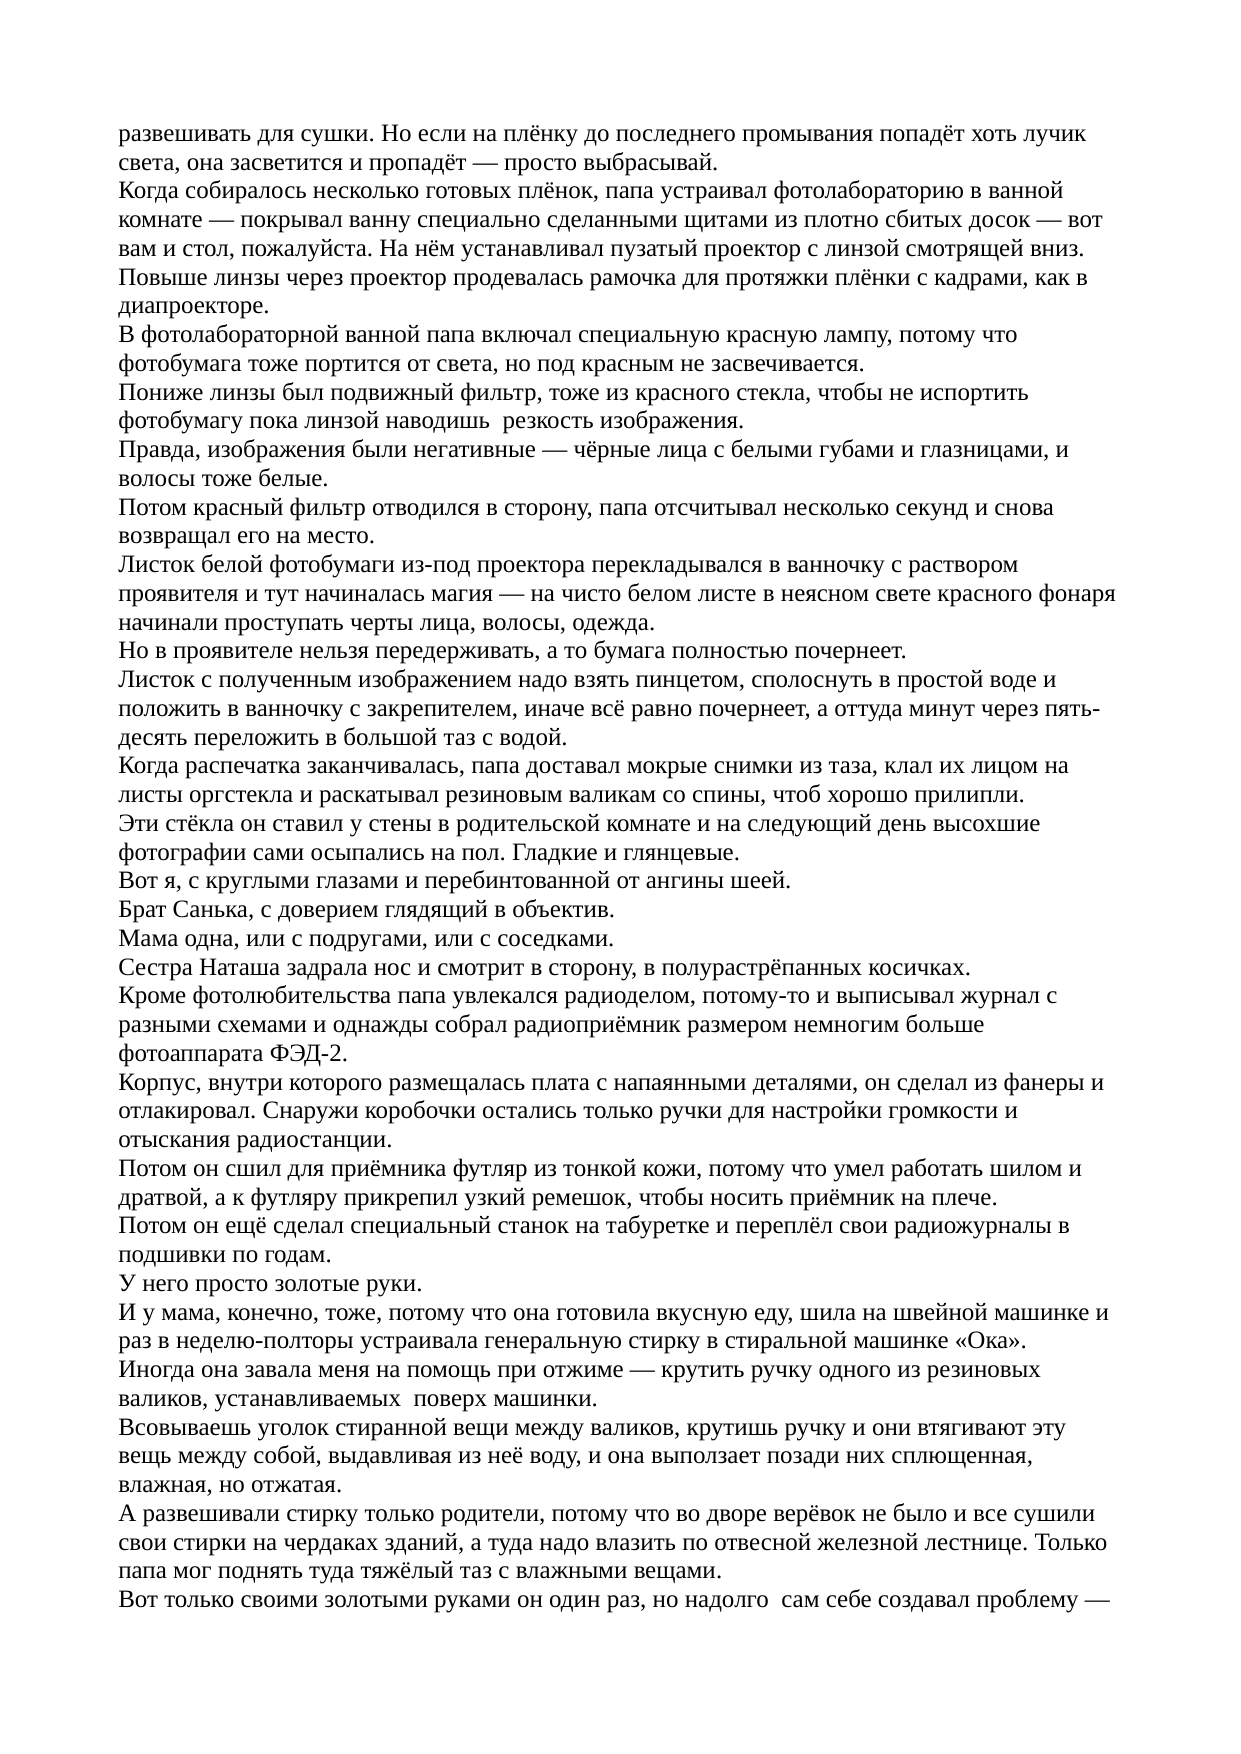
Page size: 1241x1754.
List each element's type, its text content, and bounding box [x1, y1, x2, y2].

text Когда собиралось несколько готовых плёнок, папа устраивал фотолабораторию в ванной комнате — покрывал ванну специально сделанными щитами из плотно сбитых досок — вот вам и стол, пожалуйста. На нём устанавливал пузатый проектор с линзой смотрящей вниз. [118, 176, 1122, 262]
text Сестра Наташа задрала нос и смотрит в сторону, в полурастрёпанных косичках. [118, 952, 1122, 981]
text Листок белой фотобумаги из-под проектора перекладывался в ванночку с раствором проявителя и тут начиналась магия — на чисто белом листе в неясном свете красного фонаря начинали проступать черты лица, волосы, одежда. [118, 549, 1122, 636]
text Иногда она завала меня на помощь при отжиме — крутить ручку одного из резиновых валиков, устанавливаемых поверх машинки. [118, 1354, 1122, 1412]
text Кроме фотолюбительства папа увлекался радиоделом, потому-то и выписывал журнал с разными схемами и однажды собрал радиоприёмник размером немногим больше фотоаппарата ФЭД-2. [118, 981, 1122, 1067]
text Повыше линзы через проектор продевалась рамочка для протяжки плёнки с кадрами, как в диапроекторе. [118, 262, 1122, 319]
text В фотолабораторной ванной папа включал специальную красную лампу, потому что фотобумага тоже портится от света, но под красным не засвечивается. [118, 319, 1122, 377]
text И у мама, конечно, тоже, потому что она готовила вкусную еду, шила на швейной машинке и раз в неделю-полторы устраивала генеральную стирку в стиральной машинке «Ока». [118, 1297, 1122, 1354]
text Потом красный фильтр отводился в сторону, папа отсчитывал несколько секунд и снова возвращал его на место. [118, 492, 1122, 549]
text Потом он сшил для приёмника футляр из тонкой кожи, потому что умел работать шилом и дратвой, а к футляру прикрепил узкий ремешок, чтобы носить приёмник на плече. [118, 1153, 1122, 1211]
text А развешивали стирку только родители, потому что во дворе верёвок не было и все сушили свои стирки на чердаках зданий, а туда надо влазить по отвесной железной лестнице. Только папа мог поднять туда тяжёлый таз с влажными вещами. [118, 1498, 1122, 1584]
text Всовываешь уголок стиранной вещи между валиков, крутишь ручку и они втягивают эту вещь между собой, выдавливая из неё воду, и она выползает позади них сплющенная, влажная, но отжатая. [118, 1412, 1122, 1498]
text Мама одна, или с подругами, или с соседками. [118, 923, 1122, 952]
text развешивать для сушки. Но если на плёнку до последнего промывания попадёт хоть лучик света, она засветится и пропадёт — просто выбрасывай. [118, 118, 1122, 176]
text Корпус, внутри которого размещалась плата с напаянными деталями, он сделал из фанеры и отлакировал. Снаружи коробочки остались только ручки для настройки громкости и отыскания радиостанции. [118, 1067, 1122, 1153]
text Листок с полученным изображением надо взять пинцетом, сполоснуть в простой воде и положить в ванночку с закрепителем, иначе всё равно почернеет, а оттуда минут через пять-десять переложить в большой таз с водой. [118, 664, 1122, 751]
text Эти стёкла он ставил у стены в родительской комнате и на следующий день высохшие фотографии сами осыпались на пол. Гладкие и глянцевые. [118, 808, 1122, 866]
text У него просто золотые руки. [118, 1268, 1122, 1297]
text Но в проявителе нельзя передерживать, а то бумага полностью почернеет. [118, 636, 1122, 664]
text Вот я, с круглыми глазами и перебинтованной от ангины шеей. [118, 866, 1122, 894]
text Потом он ещё сделал специальный станок на табуретке и переплёл свои радиожурналы в подшивки по годам. [118, 1211, 1122, 1268]
text Брат Санька, с доверием глядящий в объектив. [118, 894, 1122, 923]
text Когда распечатка заканчивалась, папа доставал мокрые снимки из таза, клал их лицом на листы оргстекла и раскатывал резиновым валикам со спины, чтоб хорошо прилипли. [118, 751, 1122, 808]
text Правда, изображения были негативные — чёрные лица с белыми губами и глазницами, и волосы тоже белые. [118, 434, 1122, 492]
text Вот только своими золотыми руками он один раз, но надолго сам себе создавал проблему — [118, 1584, 1122, 1613]
text Пониже линзы был подвижный фильтр, тоже из красного стекла, чтобы не испортить фотобумагу пока линзой наводишь резкость изображения. [118, 377, 1122, 434]
